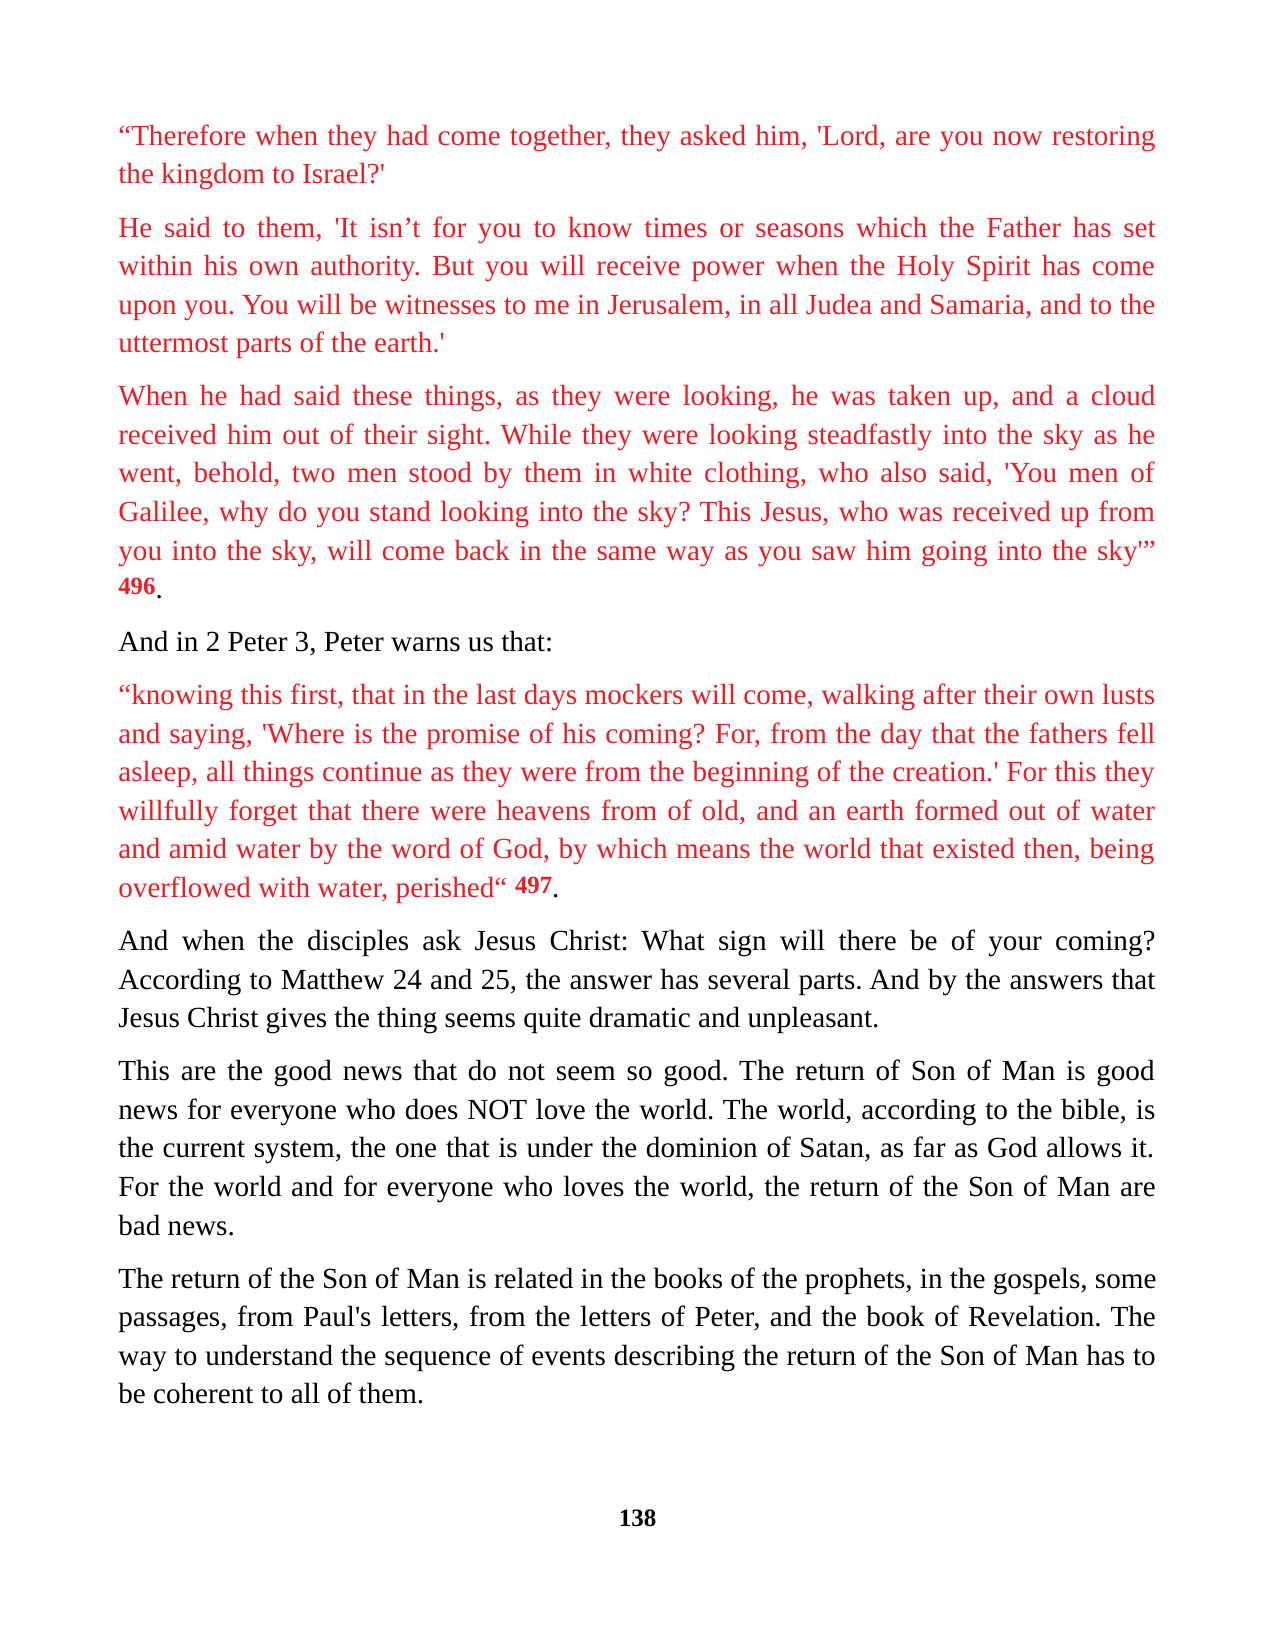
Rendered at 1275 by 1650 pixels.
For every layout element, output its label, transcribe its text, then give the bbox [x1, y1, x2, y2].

text “Therefore when they had come together, they asked him, 'Lord, are you now restoring the kingdom to Israel?' [118, 118, 1157, 190]
text This are the good news that do not seem so good. The return of Son of Man is good news for everyone who does NOT love the world. The world, according to the bible, is the current system, the one that is under the dominion of Satan, as far as God allows it. For the world and for everyone who loves the world, the return of the Son of Man are bad news. [118, 1053, 1157, 1241]
text And when the disciples ask Jesus Christ: What sign will there be of your coming? According to Matthew 24 and 25, the answer has several parts. And by the answers that Jesus Christ gives the thing seems quite dramatic and unpleasant. [118, 923, 1157, 1034]
text “knowing this first, that in the last days mockers will come, walking after their own lusts and saying, 'Where is the promise of his coming? For, from the day that the fathers fell asleep, all things continue as they were from the beginning of the creation.' For this they willfully forget that there were heavens from of old, and an earth formed out of water and amid water by the word of God, by which means the world that existed then, being overflowed with water, perished“ . [118, 677, 1157, 904]
text He said to them, 'It isn’t for you to know times or seasons which the Father has set within his own authority. But you will receive power when the Holy Spirit has come upon you. You will be witnesses to me in Jerusalem, in all Judea and Samaria, and to the uttermost parts of the earth.' [118, 210, 1157, 359]
text And in 2 Peter 3, Peter warns us that: [118, 624, 1157, 658]
text The return of the Son of Man is related in the books of the prophets, in the gospels, some passages, from Paul's letters, from the letters of Peter, and the book of Revelation. The way to understand the sequence of events describing the return of the Son of Man has to be coherent to all of them. [118, 1261, 1157, 1410]
text When he had said these things, as they were looking, he was taken up, and a cloud received him out of their sight. While they were looking steadfastly into the sky as he went, behold, two men stood by them in white clothing, who also said, 'You men of Galilee, why do you stand looking into the sky? This Jesus, who was received up from you into the sky, will come back in the same way as you saw him going into the sky'” . [118, 378, 1157, 605]
